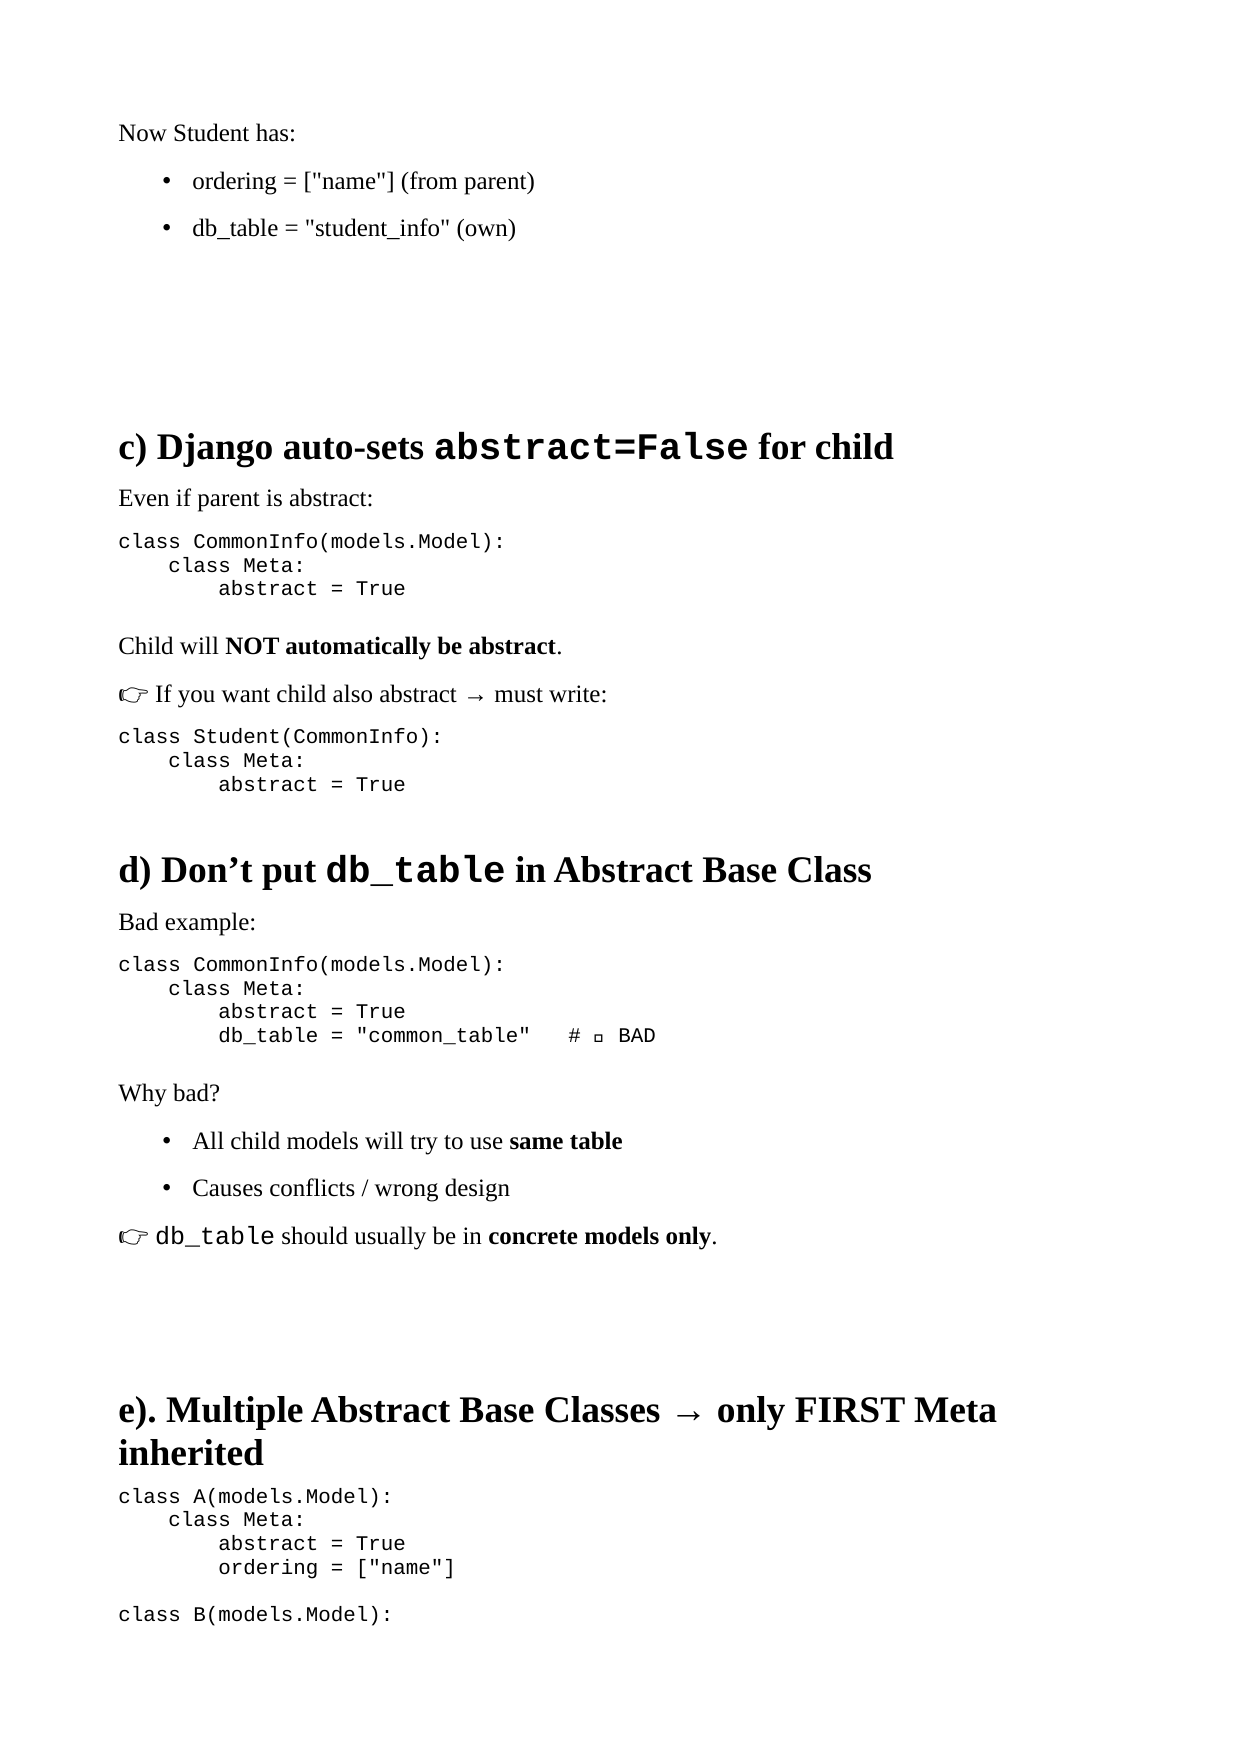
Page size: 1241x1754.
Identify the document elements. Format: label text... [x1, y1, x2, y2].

text class Meta: [118, 978, 1122, 1001]
text class B(models.Model): [118, 1604, 1122, 1628]
text 👉 If you want child also abstract → must write: [118, 679, 1122, 708]
text Why bad? [118, 1078, 1122, 1107]
text class Meta: [118, 1509, 1122, 1533]
text class A(models.Model): [118, 1486, 1122, 1509]
text Now Student has: [118, 118, 1122, 147]
subtitle d) Don’t put db_table in Abstract Base Class ❌ [118, 848, 1122, 894]
subtitle c) Django auto-sets abstract=False for child [118, 424, 1122, 471]
text ordering = ["name"] [118, 1557, 1122, 1580]
list db_table = "student_info" (own) [162, 213, 1122, 242]
text class Meta: [118, 750, 1122, 774]
text db_table = "common_table" # ❌ BAD [118, 1025, 1122, 1049]
text abstract = True [118, 578, 1122, 602]
text Child will NOT automatically be abstract. [118, 631, 1122, 660]
text abstract = True [118, 1001, 1122, 1025]
text class Student(CommonInfo): [118, 727, 1122, 750]
subtitle e). Multiple Abstract Base Classes → only FIRST Meta inherited [118, 1387, 1122, 1473]
list Causes conflicts / wrong design [162, 1173, 1122, 1202]
text class Meta: [118, 554, 1122, 578]
text Even if parent is abstract: [118, 483, 1122, 512]
text class CommonInfo(models.Model): [118, 531, 1122, 554]
text abstract = True [118, 774, 1122, 797]
text 👉 db_table should usually be in concrete models only. [118, 1221, 1122, 1252]
text Bad example: [118, 907, 1122, 935]
text class CommonInfo(models.Model): [118, 954, 1122, 978]
text abstract = True [118, 1533, 1122, 1557]
list ordering = ["name"] (from parent) [162, 166, 1122, 194]
list All child models will try to use same table [162, 1126, 1122, 1154]
